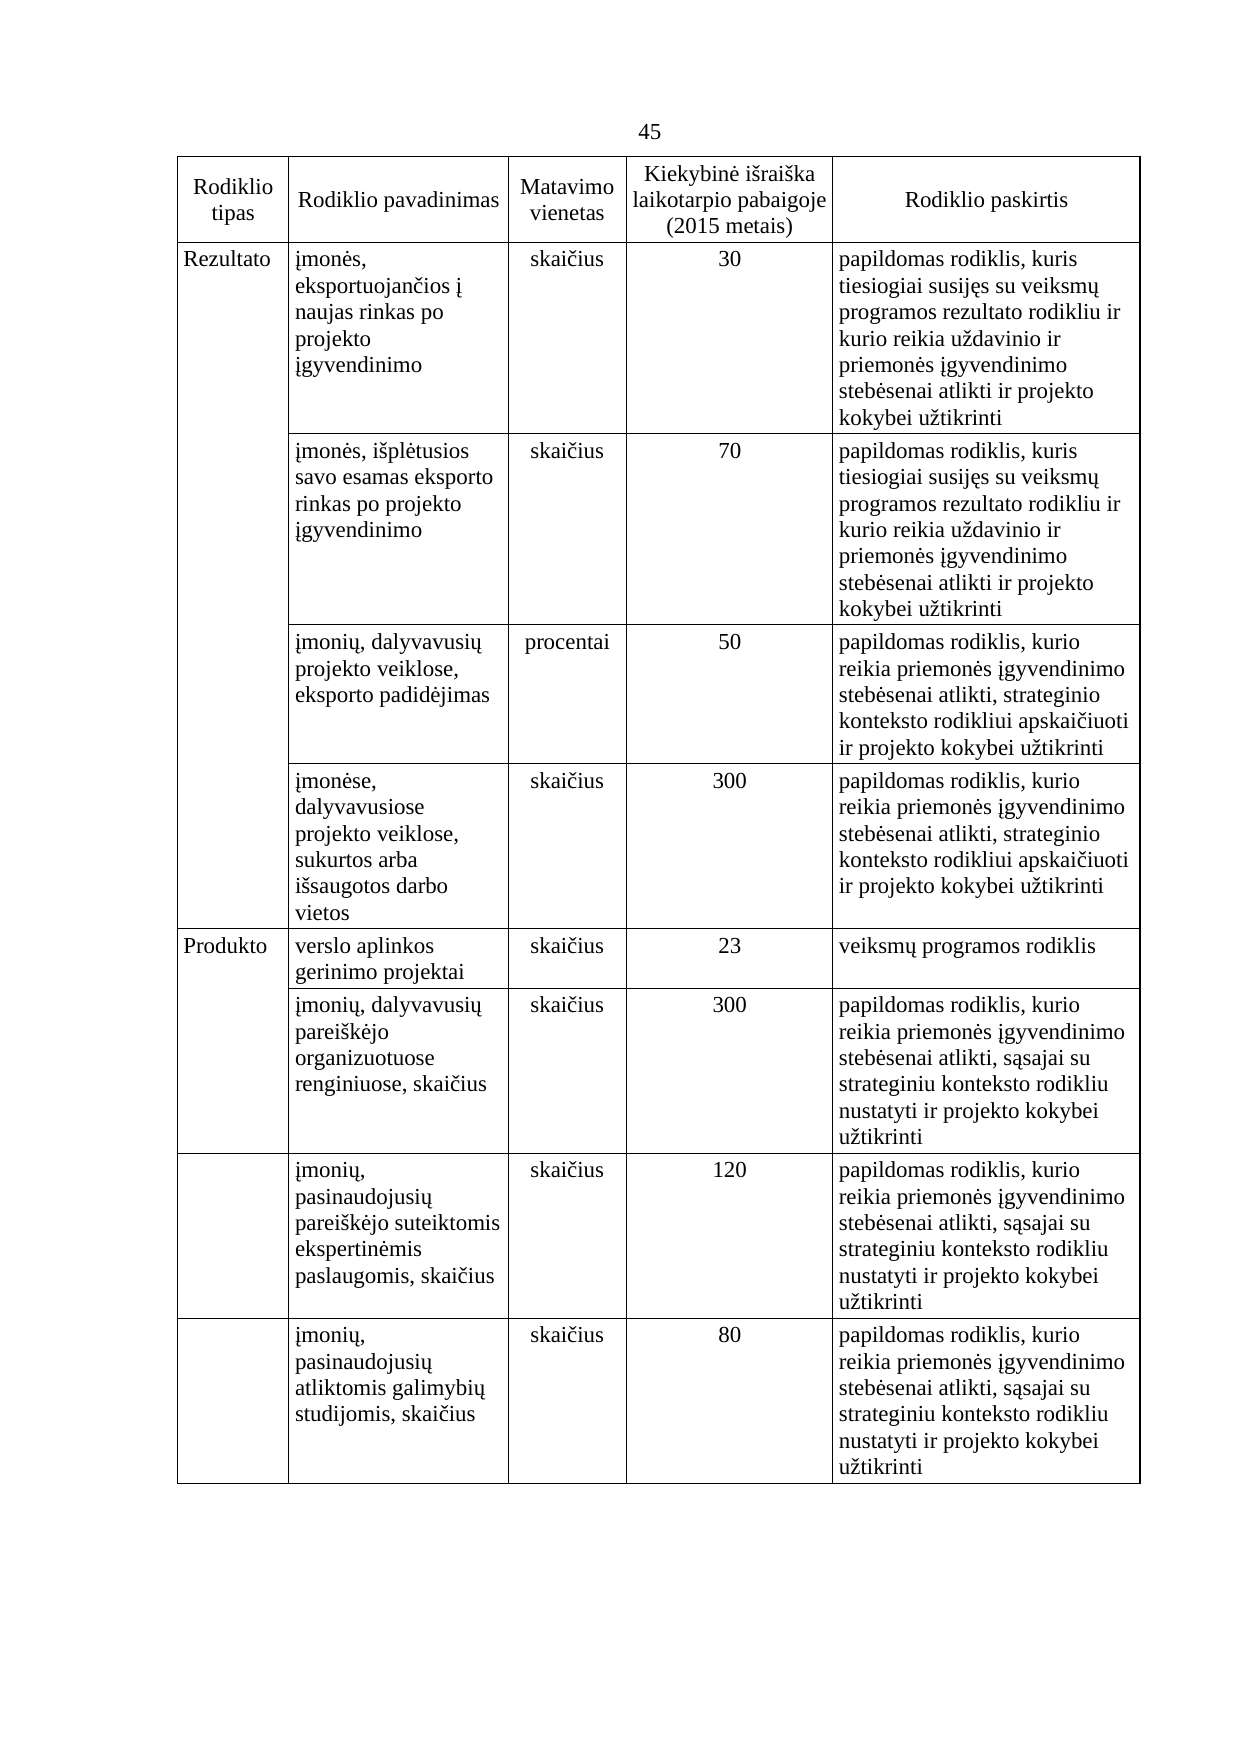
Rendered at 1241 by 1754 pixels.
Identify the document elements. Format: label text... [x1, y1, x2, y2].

table_cell 50 [627, 625, 832, 763]
table_cell papildomas rodiklis, kuris tiesiogiai susijęs su veiksmų programos rezultato rodikliu ir kurio reikia uždavinio ir priemonės įgyvendinimo stebėsenai atlikti ir projekto kokybei užtikrinti [833, 243, 1139, 433]
table_cell papildomas rodiklis, kurio reikia priemonės įgyvendinimo stebėsenai atlikti, sąsajai su strateginiu konteksto rodikliu nustatyti ir projekto kokybei užtikrinti [833, 1319, 1139, 1482]
table_header Matavimo vienetas [509, 157, 626, 242]
table_header Rodiklio pavadinimas [289, 157, 508, 242]
table_cell įmonių, pasinaudojusių pareiškėjo suteiktomis ekspertinėmis paslaugomis, skaičius [289, 1154, 508, 1317]
table_cell 23 [627, 929, 832, 987]
table_cell įmonių, dalyvavusių pareiškėjo organizuotuose renginiuose, skaičius [289, 989, 508, 1152]
table_cell 80 [627, 1319, 832, 1482]
table_cell įmonėse, dalyvavusiose projekto veiklose, sukurtos arba išsaugotos darbo vietos [289, 764, 508, 928]
table_cell 30 [627, 243, 832, 433]
table_cell [178, 1319, 288, 1482]
table_cell skaičius [509, 1319, 626, 1482]
table_cell papildomas rodiklis, kurio reikia priemonės įgyvendinimo stebėsenai atlikti, strateginio konteksto rodikliui apskaičiuoti ir projekto kokybei užtikrinti [833, 625, 1139, 763]
table_header Kiekybinė išraiška laikotarpio pabaigoje (2015 metais) [627, 157, 832, 242]
table_cell procentai [509, 625, 626, 763]
table_cell skaičius [509, 764, 626, 928]
table_cell įmonės, eksportuojančios į naujas rinkas po projekto įgyvendinimo [289, 243, 508, 433]
table_header Rodiklio tipas [178, 157, 288, 242]
table_cell įmonių, pasinaudojusių atliktomis galimybių studijomis, skaičius [289, 1319, 508, 1482]
table_cell [178, 1154, 288, 1317]
table_cell Rezultato [178, 243, 288, 928]
table_cell skaičius [509, 434, 626, 624]
table_cell [178, 988, 288, 1152]
table_cell skaičius [509, 989, 626, 1152]
table_cell 120 [627, 1154, 832, 1317]
table_cell skaičius [509, 929, 626, 987]
table_header Rodiklio paskirtis [833, 157, 1139, 242]
table_cell skaičius [509, 243, 626, 433]
table_cell verslo aplinkos gerinimo projektai [289, 929, 508, 987]
table_cell papildomas rodiklis, kuris tiesiogiai susijęs su veiksmų programos rezultato rodikliu ir kurio reikia uždavinio ir priemonės įgyvendinimo stebėsenai atlikti ir projekto kokybei užtikrinti [833, 434, 1139, 624]
table_cell Produkto [178, 929, 288, 987]
table_cell papildomas rodiklis, kurio reikia priemonės įgyvendinimo stebėsenai atlikti, sąsajai su strateginiu konteksto rodikliu nustatyti ir projekto kokybei užtikrinti [833, 1154, 1139, 1317]
table_cell įmonių, dalyvavusių projekto veiklose, eksporto padidėjimas [289, 625, 508, 763]
table_cell papildomas rodiklis, kurio reikia priemonės įgyvendinimo stebėsenai atlikti, sąsajai su strateginiu konteksto rodikliu nustatyti ir projekto kokybei užtikrinti [833, 989, 1139, 1152]
table_cell įmonės, išplėtusios savo esamas eksporto rinkas po projekto įgyvendinimo [289, 434, 508, 624]
table_cell 300 [627, 764, 832, 928]
table_cell papildomas rodiklis, kurio reikia priemonės įgyvendinimo stebėsenai atlikti, strateginio konteksto rodikliui apskaičiuoti ir projekto kokybei užtikrinti [833, 764, 1139, 928]
table_cell 300 [627, 989, 832, 1152]
table_cell veiksmų programos rodiklis [833, 929, 1139, 987]
table_cell 70 [627, 434, 832, 624]
table_cell skaičius [509, 1154, 626, 1317]
